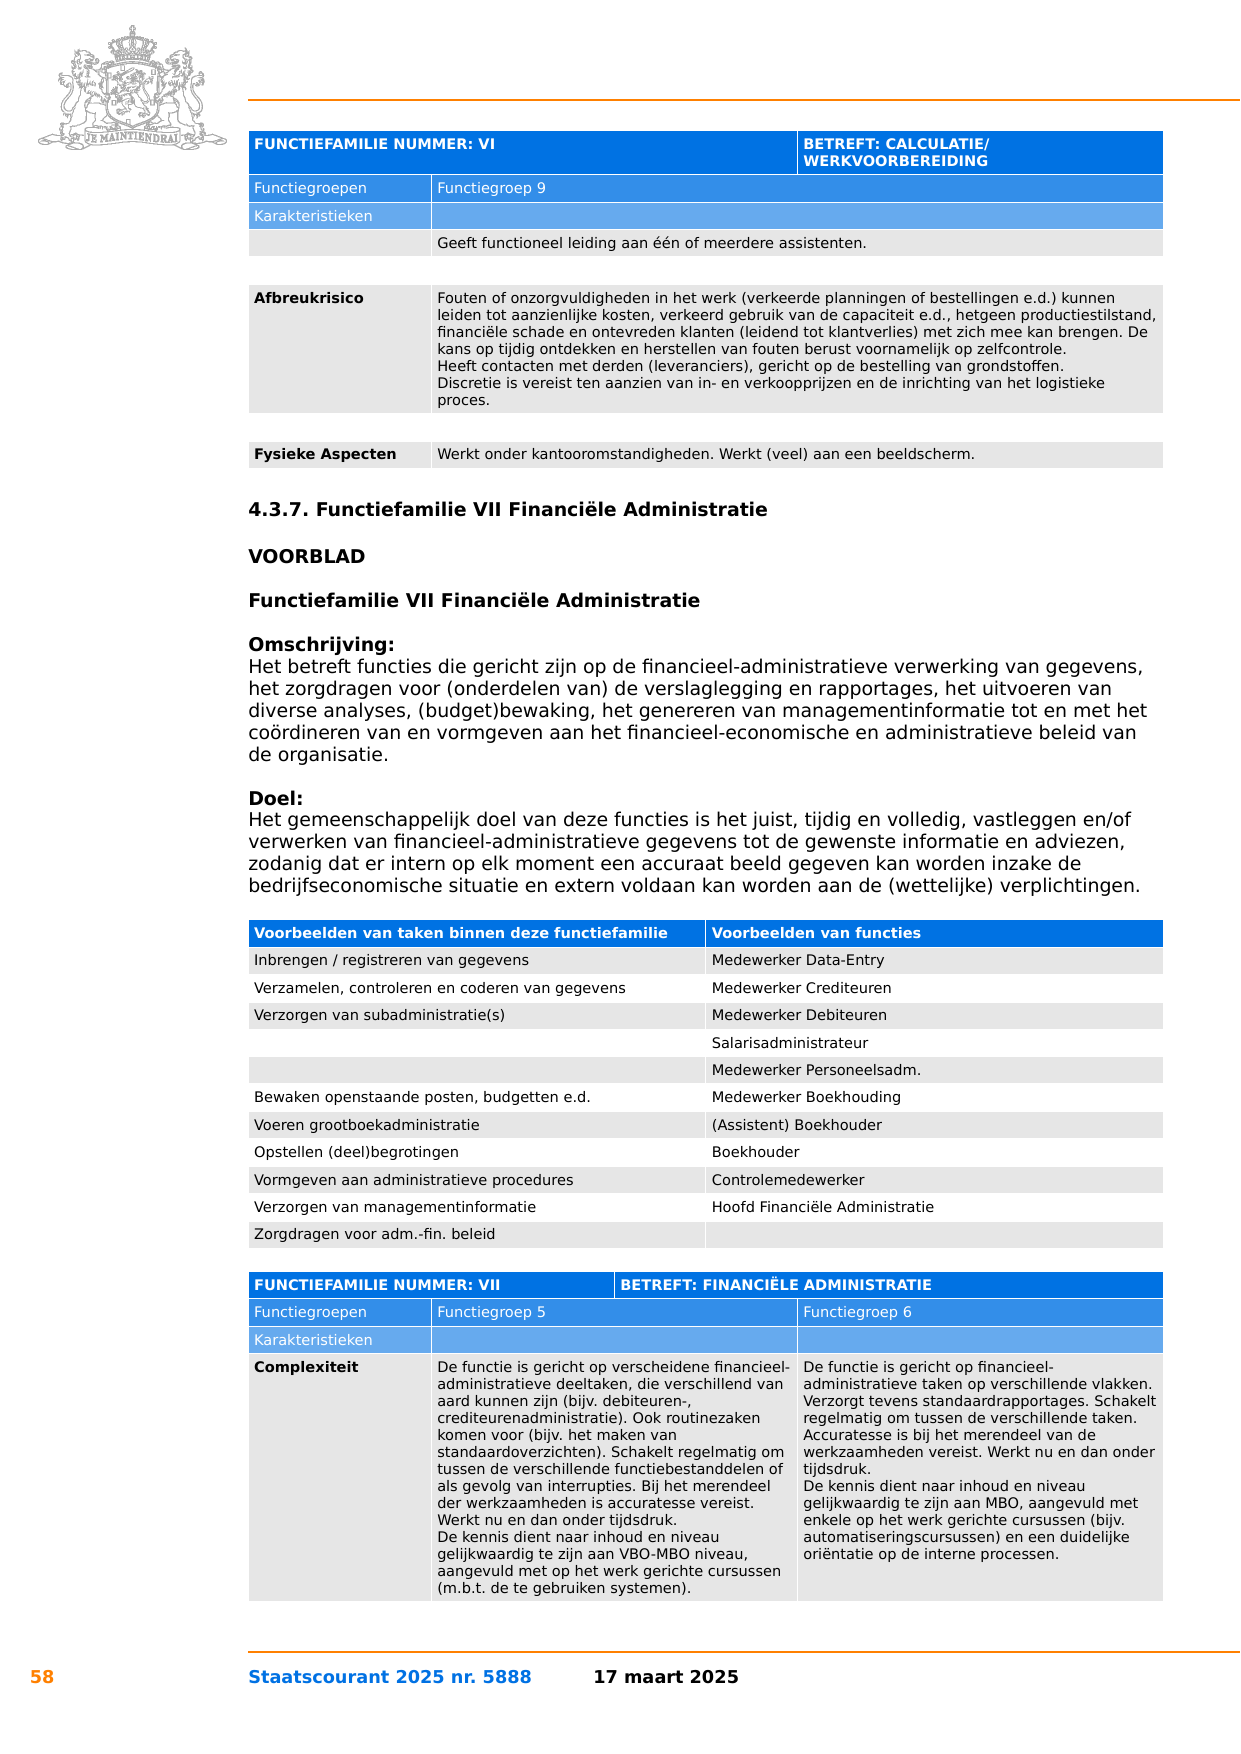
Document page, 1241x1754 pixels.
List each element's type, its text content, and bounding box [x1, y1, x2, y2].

table_cell Fouten of onzorgvuldigheden in het werk (verkeerde planningen of bestellingen e.d.) kunnen leiden tot aanzienlijke kosten, verkeerd gebruik van de capaciteit e.d., hetgeen productiestilstand, financiële schade en ontevreden klanten (leidend tot klantverlies) met zich mee kan brengen. De kans op tijdig ontdekken en herstellen van fouten berust voornamelijk op zelfcontrole. Heeft contacten met derden (leveranciers), gericht op de bestelling van grondstoffen. Discretie is vereist ten aanzien van in- en verkoopprijzen en de inrichting van het logistieke proces. [432, 285, 1163, 413]
table_cell Voeren grootboekadministratie [249, 1112, 705, 1138]
table_cell Controlemedewerker [706, 1167, 1163, 1193]
table_cell Bewaken openstaande posten, budgetten e.d. [249, 1085, 705, 1111]
table_cell De functie is gericht op financieel-administratieve taken op verschillende vlakken. Verzorgt tevens standaardrapportages. Schakelt regelmatig om tussen de verschillende taken. Accuratesse is bij het merendeel van de werkzaamheden vereist. Werkt nu en dan onder tijdsdruk. De kennis dient naar inhoud en niveau gelijkwaardig te zijn aan MBO, aangevuld met enkele op het werk gerichte cursussen (bijv. automatiseringscursussen) en een duidelijke oriëntatie op de interne processen. [798, 1354, 1163, 1601]
table_cell [249, 258, 431, 284]
text Functiefamilie VII Financiële Administratie [248, 590, 1163, 612]
table_cell Medewerker Boekhouding [706, 1085, 1163, 1111]
table_cell [798, 1327, 1163, 1353]
table_header Voorbeelden van functies [706, 920, 1163, 947]
table_cell [432, 414, 1163, 441]
table_cell Vormgeven aan administratieve procedures [249, 1167, 705, 1193]
table_cell [249, 230, 431, 256]
table_cell [706, 1222, 1163, 1248]
table_cell Salarisadministrateur [706, 1030, 1163, 1056]
table_header BETREFT: FINANCIËLE ADMINISTRATIE [615, 1272, 1163, 1298]
table_cell Functiegroepen [249, 175, 431, 202]
subtitle 4.3.7. Functiefamilie VII Financiële Administratie [248, 499, 1163, 521]
table_cell [249, 414, 431, 441]
table_cell Functiegroepen [249, 1299, 431, 1326]
table_cell Zorgdragen voor adm.-fin. beleid [249, 1222, 705, 1248]
table_cell Werkt onder kantooromstandigheden. Werkt (veel) aan een beeldscherm. [432, 442, 1163, 468]
table_cell Medewerker Data-Entry [706, 948, 1163, 974]
table_cell Functiegroep 5 [432, 1299, 797, 1326]
table_header Voorbeelden van taken binnen deze functiefamilie [249, 920, 705, 947]
table_cell Opstellen (deel)begrotingen [249, 1139, 705, 1166]
table_cell Functiegroep 6 [798, 1299, 1163, 1326]
table_cell Complexiteit [249, 1354, 431, 1601]
picture [38, 25, 227, 150]
table_cell Geeft functioneel leiding aan één of meerdere assistenten. [432, 230, 1163, 256]
table_cell Karakteristieken [249, 1327, 431, 1353]
table_cell Karakteristieken [249, 203, 431, 229]
table_cell De functie is gericht op verscheidene financieel-administratieve deeltaken, die verschillend van aard kunnen zijn (bijv. debiteuren-, crediteurenadministratie). Ook routinezaken komen voor (bijv. het maken van standaardoverzichten). Schakelt regelmatig om tussen de verschillende functiebestanddelen of als gevolg van interrupties. Bij het merendeel der werkzaamheden is accuratesse vereist. Werkt nu en dan onder tijdsdruk. De kennis dient naar inhoud en niveau gelijkwaardig te zijn aan VBO-MBO niveau, aangevuld met op het werk gerichte cursussen (m.b.t. de te gebruiken systemen). [432, 1354, 797, 1601]
table_cell Medewerker Debiteuren [706, 1003, 1163, 1029]
table_cell (Assistent) Boekhouder [706, 1112, 1163, 1138]
table_cell Inbrengen / registreren van gegevens [249, 948, 705, 974]
text Doel: [248, 787, 1163, 809]
text Het gemeenschappelijk doel van deze functies is het juist, tijdig en volledig, vastleggen en/of verwerken van financieel-administratieve gegevens tot de gewenste informatie en adviezen, zodanig dat er intern op elk moment een accuraat beeld gegeven kan worden inzake de bedrijfseconomische situatie en extern voldaan kan worden aan de (wettelijke) verplichtingen. [248, 809, 1163, 897]
table_cell Verzorgen van managementinformatie [249, 1194, 705, 1221]
table_cell Boekhouder [706, 1139, 1163, 1166]
table_cell [249, 1057, 705, 1083]
table_header FUNCTIEFAMILIE NUMMER: VII [249, 1272, 614, 1298]
table_cell Medewerker Crediteuren [706, 975, 1163, 1001]
table_header BETREFT: CALCULATIE/ WERKVOORBEREIDING [798, 131, 1163, 174]
text Het betreft functies die gericht zijn op de financieel-administratieve verwerking van gegevens, het zorgdragen voor (onderdelen van) de verslaglegging en rapportages, het uitvoeren van diverse analyses, (budget)bewaking, het genereren van managementinformatie tot en met het coördineren van en vormgeven aan het financieel-economische en administratieve beleid van de organisatie. [248, 656, 1163, 766]
text VOORBLAD [248, 546, 1163, 568]
table_cell Verzamelen, controleren en coderen van gegevens [249, 975, 705, 1001]
table_cell Fysieke Aspecten [249, 442, 431, 468]
table_cell Medewerker Personeelsadm. [706, 1057, 1163, 1083]
table_cell [432, 1327, 797, 1353]
table_cell [432, 203, 1163, 229]
text Omschrijving: [248, 634, 1163, 656]
table_cell Afbreukrisico [249, 285, 431, 413]
table_cell Functiegroep 9 [432, 175, 1163, 202]
table_cell Hoofd Financiële Administratie [706, 1194, 1163, 1221]
table_header FUNCTIEFAMILIE NUMMER: VI [249, 131, 797, 174]
table_cell Verzorgen van subadministratie(s) [249, 1003, 705, 1029]
table_cell [249, 1030, 705, 1056]
table_cell [432, 258, 1163, 284]
